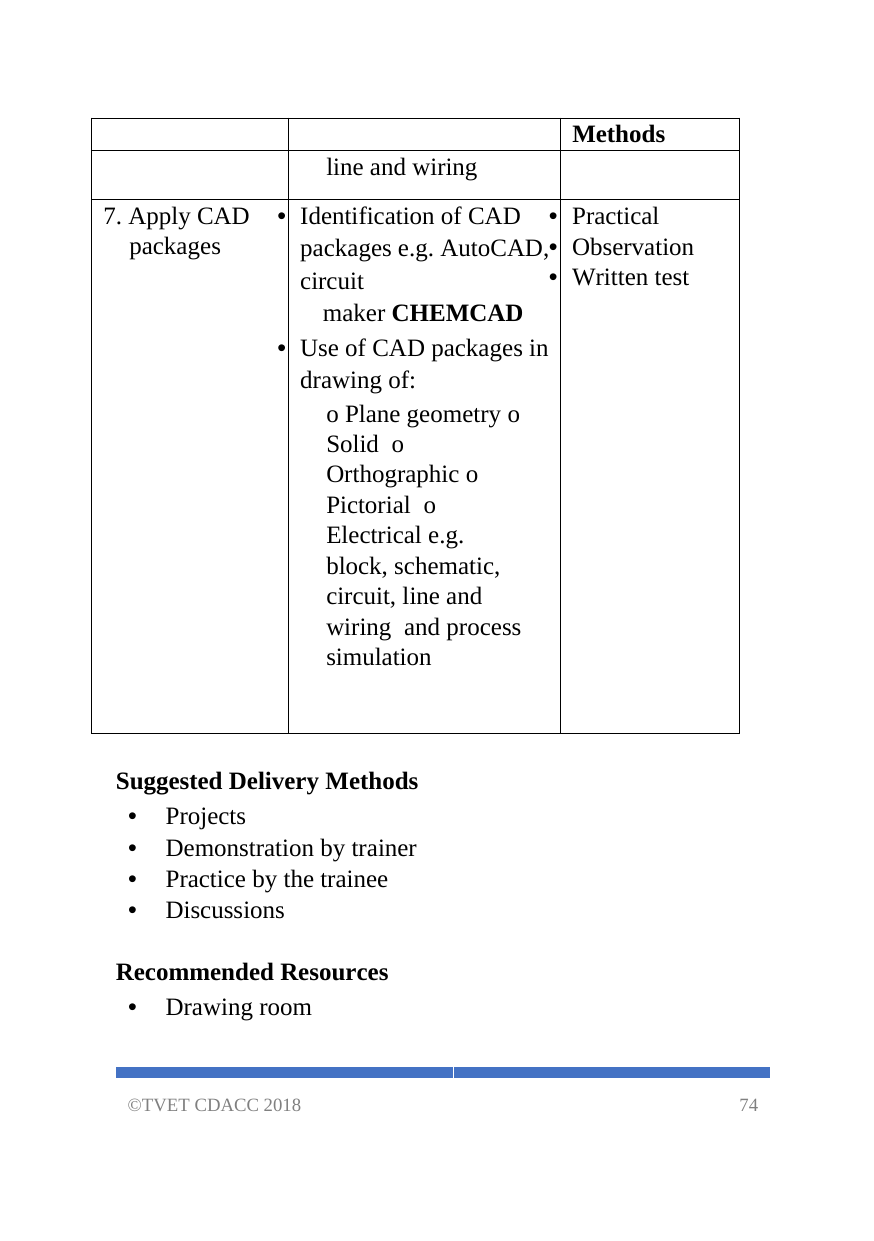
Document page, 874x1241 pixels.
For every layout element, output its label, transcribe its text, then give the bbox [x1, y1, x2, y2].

table_cell Identification of CAD packages e.g. AutoCAD, circuit maker CHEMCAD Use of CAD packages in drawing of: o Plane geometry o Solid o Orthographic o Pictorial o Electrical e.g. block, schematic, circuit, line and wiring and process simulation [289, 200, 560, 733]
table_cell [92, 119, 288, 150]
list Practice by the trainee [128, 864, 768, 893]
list Projects [128, 801, 768, 830]
table_cell [289, 119, 560, 150]
table_cell 7. Apply CAD packages [92, 200, 288, 733]
table_cell Methods [561, 119, 739, 150]
text Suggested Delivery Methods [116, 766, 770, 795]
table_cell [92, 151, 288, 199]
text Recommended Resources [116, 957, 770, 986]
list Demonstration by trainer [128, 833, 768, 862]
table_cell line and wiring [289, 151, 560, 199]
table_cell Practical Observation Written test [561, 200, 739, 733]
list Drawing room [128, 992, 768, 1021]
list Discussions [128, 895, 768, 923]
table_cell [561, 151, 739, 199]
